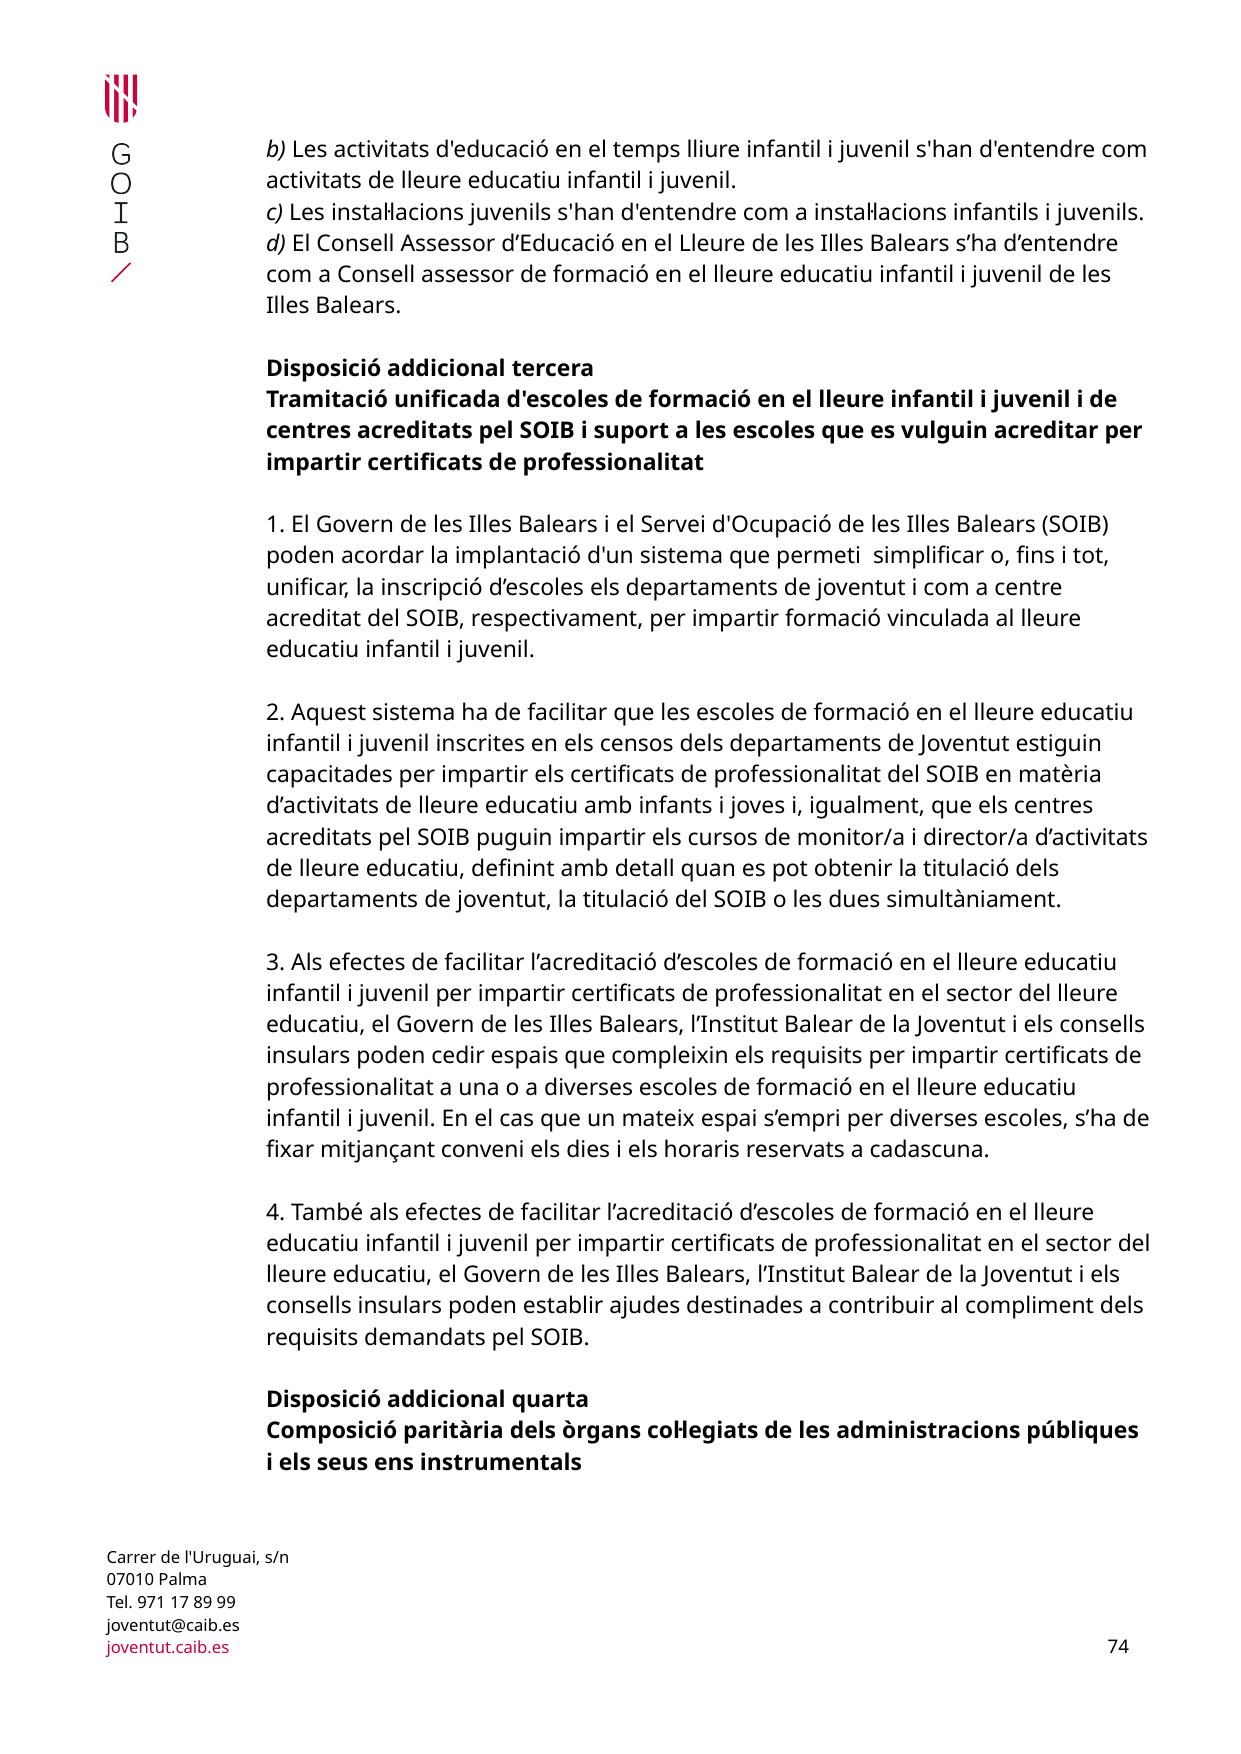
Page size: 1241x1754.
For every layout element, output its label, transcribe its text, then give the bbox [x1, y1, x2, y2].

text Disposició addicional quarta [266, 1383, 1152, 1414]
picture [76, 51, 166, 313]
text d) El Consell Assessor d’Educació en el Lleure de les Illes Balears s’ha d’entendre com a Consell assessor de formació en el lleure educatiu infantil i juvenil de les Illes Balears. [266, 227, 1152, 320]
text Tramitació unificada d'escoles de formació en el lleure infantil i juvenil i de centres acreditats pel SOIB i suport a les escoles que es vulguin acreditar per impartir certificats de professionalitat [266, 383, 1152, 477]
text 2. Aquest sistema ha de facilitar que les escoles de formació en el lleure educatiu infantil i juvenil inscrites en els censos dels departaments de Joventut estiguin capacitades per impartir els certificats de professionalitat del SOIB en matèria d’activitats de lleure educatiu amb infants i joves i, igualment, que els centres acreditats pel SOIB puguin impartir els cursos de monitor/a i director/a d’activitats de lleure educatiu, definint amb detall quan es pot obtenir la titulació dels departaments de joventut, la titulació del SOIB o les dues simultàniament. [266, 695, 1152, 914]
text 3. Als efectes de facilitar l’acreditació d’escoles de formació en el lleure educatiu infantil i juvenil per impartir certificats de professionalitat en el sector del lleure educatiu, el Govern de les Illes Balears, l’Institut Balear de la Joventut i els consells insulars poden cedir espais que compleixin els requisits per impartir certificats de professionalitat a una o a diverses escoles de formació en el lleure educatiu infantil i juvenil. En el cas que un mateix espai s’empri per diverses escoles, s’ha de fixar mitjançant conveni els dies i els horaris reservats a cadascuna. [266, 945, 1152, 1164]
text c) Les instal·lacions juvenils s'han d'entendre com a instal·lacions infantils i juvenils. [266, 195, 1152, 227]
text 4. També als efectes de facilitar l’acreditació d’escoles de formació en el lleure educatiu infantil i juvenil per impartir certificats de professionalitat en el sector del lleure educatiu, el Govern de les Illes Balears, l’Institut Balear de la Joventut i els consells insulars poden establir ajudes destinades a contribuir al compliment dels requisits demandats pel SOIB. [266, 1195, 1152, 1352]
text 1. El Govern de les Illes Balears i el Servei d'Ocupació de les Illes Balears (SOIB) poden acordar la implantació d'un sistema que permeti simplificar o, fins i tot, unificar, la inscripció d’escoles els departaments de joventut i com a centre acreditat del SOIB, respectivament, per impartir formació vinculada al lleure educatiu infantil i juvenil. [266, 508, 1152, 664]
text Composició paritària dels òrgans col·legiats de les administracions públiques i els seus ens instrumentals [266, 1414, 1152, 1477]
text b) Les activitats d'educació en el temps lliure infantil i juvenil s'han d'entendre com activitats de lleure educatiu infantil i juvenil. [266, 133, 1152, 195]
text Disposició addicional tercera [266, 352, 1152, 383]
